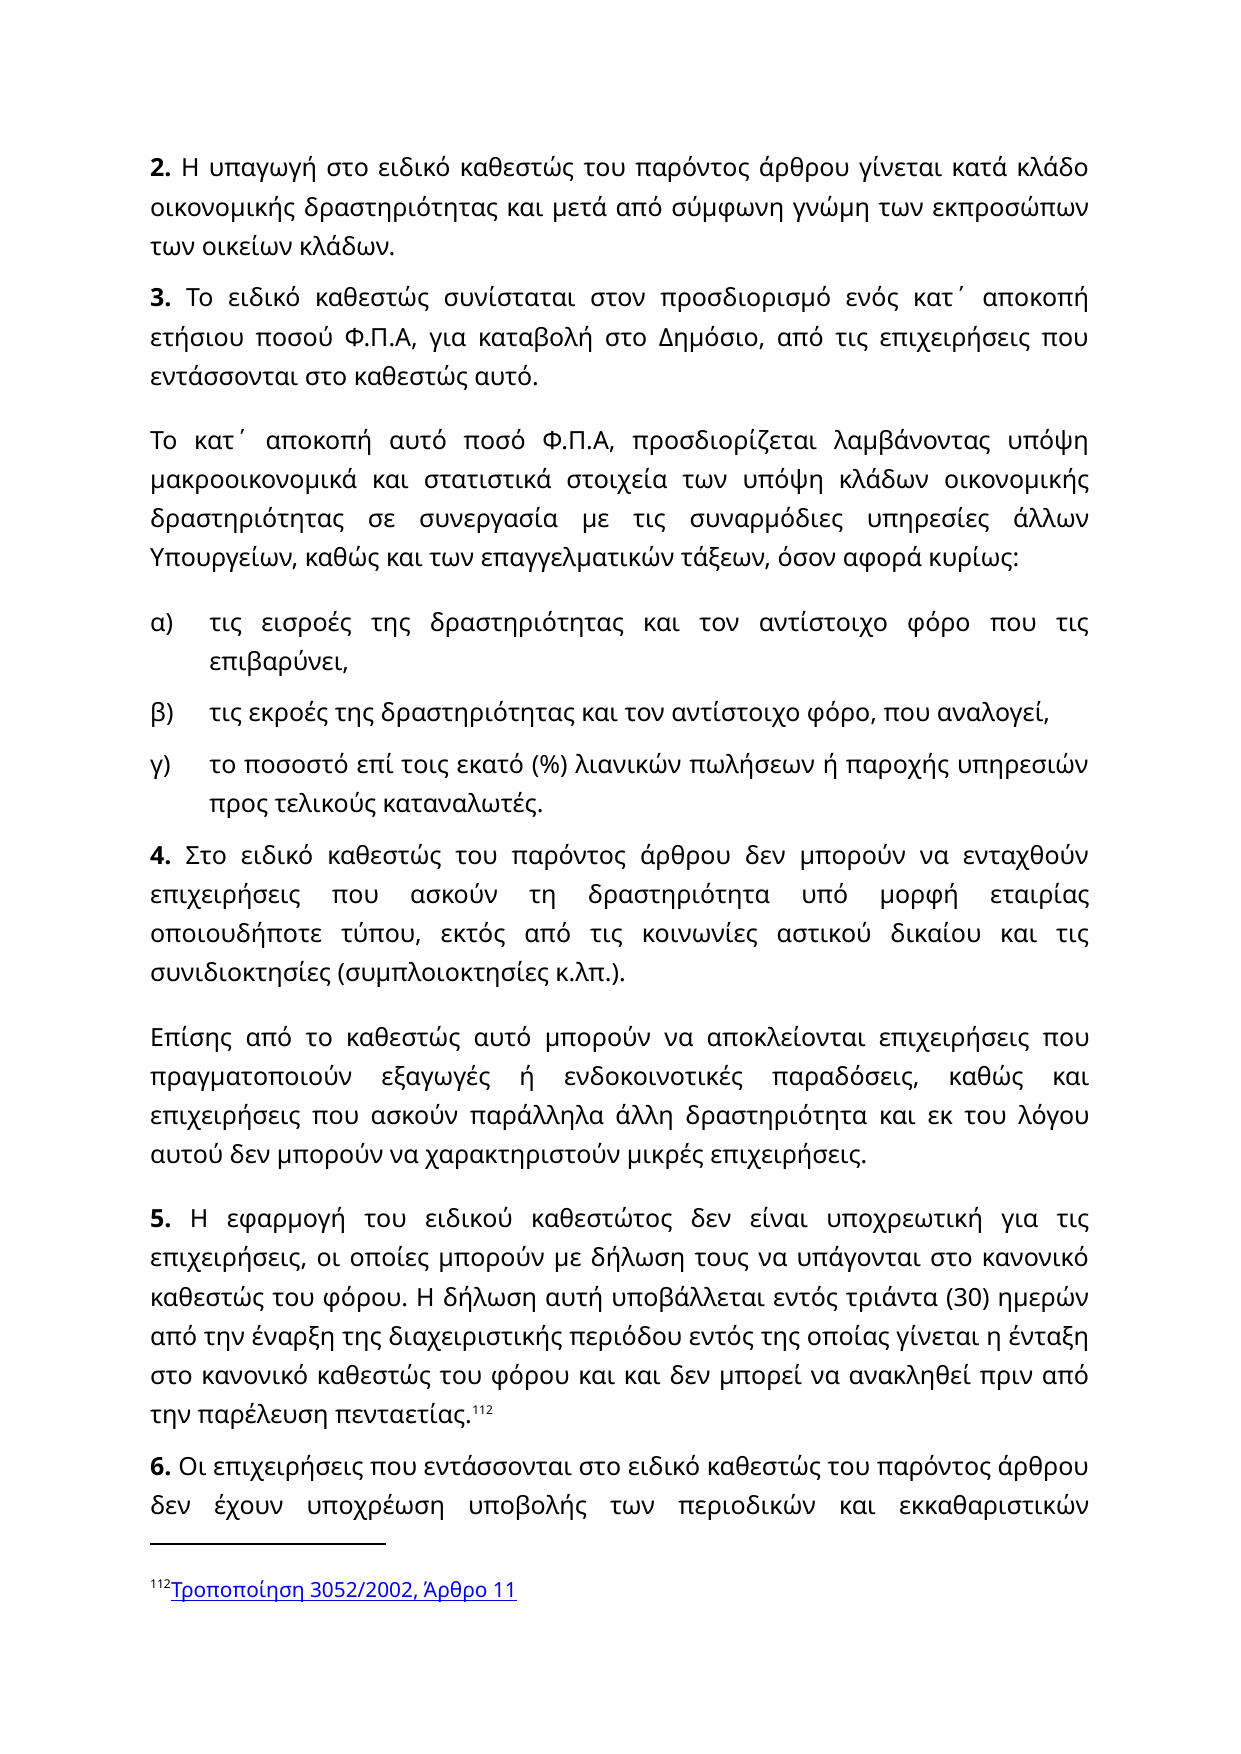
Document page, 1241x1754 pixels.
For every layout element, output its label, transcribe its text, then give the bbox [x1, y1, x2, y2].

list γ) το ποσοστό επί τοις εκατό (%) λιανικών πωλήσεων ή παροχής υπηρεσιών προς τελικούς καταναλωτές. [150, 747, 1090, 820]
text Επίσης από το καθεστώς αυτό μπορούν να αποκλείονται επιχειρήσεις που πραγματοποιούν εξαγωγές ή ενδοκοινοτικές παραδόσεις, καθώς και επιχειρήσεις που ασκούν παράλληλα άλλη δραστηριότητα και εκ του λόγου αυτού δεν μπορούν να χαρακτηριστούν μικρές επιχειρήσεις. [150, 1019, 1090, 1171]
text 2. Η υπαγωγή στο ειδικό καθεστώς του παρόντος άρθρου γίνεται κατά κλάδο οικονομικής δραστηριότητας και μετά από σύμφωνη γνώμη των εκπροσώπων των οικείων κλάδων. [150, 150, 1090, 262]
text Το κατ΄ αποκοπή αυτό ποσό Φ.Π.Α, προσδιορίζεται λαμβάνοντας υπόψη μακροοικονομικά και στατιστικά στοιχεία των υπόψη κλάδων οικονομικής δραστηριότητας σε συνεργασία με τις συναρμόδιες υπηρεσίες άλλων Υπουργείων, καθώς και των επαγγελματικών τάξεων, όσον αφορά κυρίως: [150, 422, 1090, 574]
text 5. Η εφαρμογή του ειδικού καθεστώτος δεν είναι υποχρεωτική για τις επιχειρήσεις, οι οποίες μπορούν με δήλωση τους να υπάγονται στο κανονικό καθεστώς του φόρου. Η δήλωση αυτή υποβάλλεται εντός τριάντα (30) ημερών από την έναρξη της διαχειριστικής περιόδου εντός της οποίας γίνεται η ένταξη στο κανονικό καθεστώς του φόρου και και δεν μπορεί να ανακληθεί πριν από την παρέλευση πενταετίας. [150, 1201, 1090, 1431]
text Τροποποίηση 3052/2002, Άρθρο 11 [150, 1576, 1090, 1604]
list α) τις εισροές της δραστηριότητας και τον αντίστοιχο φόρο που τις επιβαρύνει, [150, 604, 1090, 677]
text 6. Οι επιχειρήσεις που εντάσσονται στο ειδικό καθεστώς του παρόντος άρθρου δεν έχουν υποχρέωση υποβολής των περιοδικών και εκκαθαριστικών [150, 1448, 1090, 1522]
list β) τις εκροές της δραστηριότητας και τον αντίστοιχο φόρο, που αναλογεί, [150, 695, 1090, 729]
text 4. Στο ειδικό καθεστώς του παρόντος άρθρου δεν μπορούν να ενταχθούν επιχειρήσεις που ασκούν τη δραστηριότητα υπό μορφή εταιρίας οποιουδήποτε τύπου, εκτός από τις κοινωνίες αστικού δικαίου και τις συνιδιοκτησίες (συμπλοιοκτησίες κ.λπ.). [150, 837, 1090, 989]
text 3. Το ειδικό καθεστώς συνίσταται στον προσδιορισμό ενός κατ΄ αποκοπή ετήσιου ποσού Φ.Π.Α, για καταβολή στο Δημόσιο, από τις επιχειρήσεις που εντάσσονται στο καθεστώς αυτό. [150, 280, 1090, 392]
